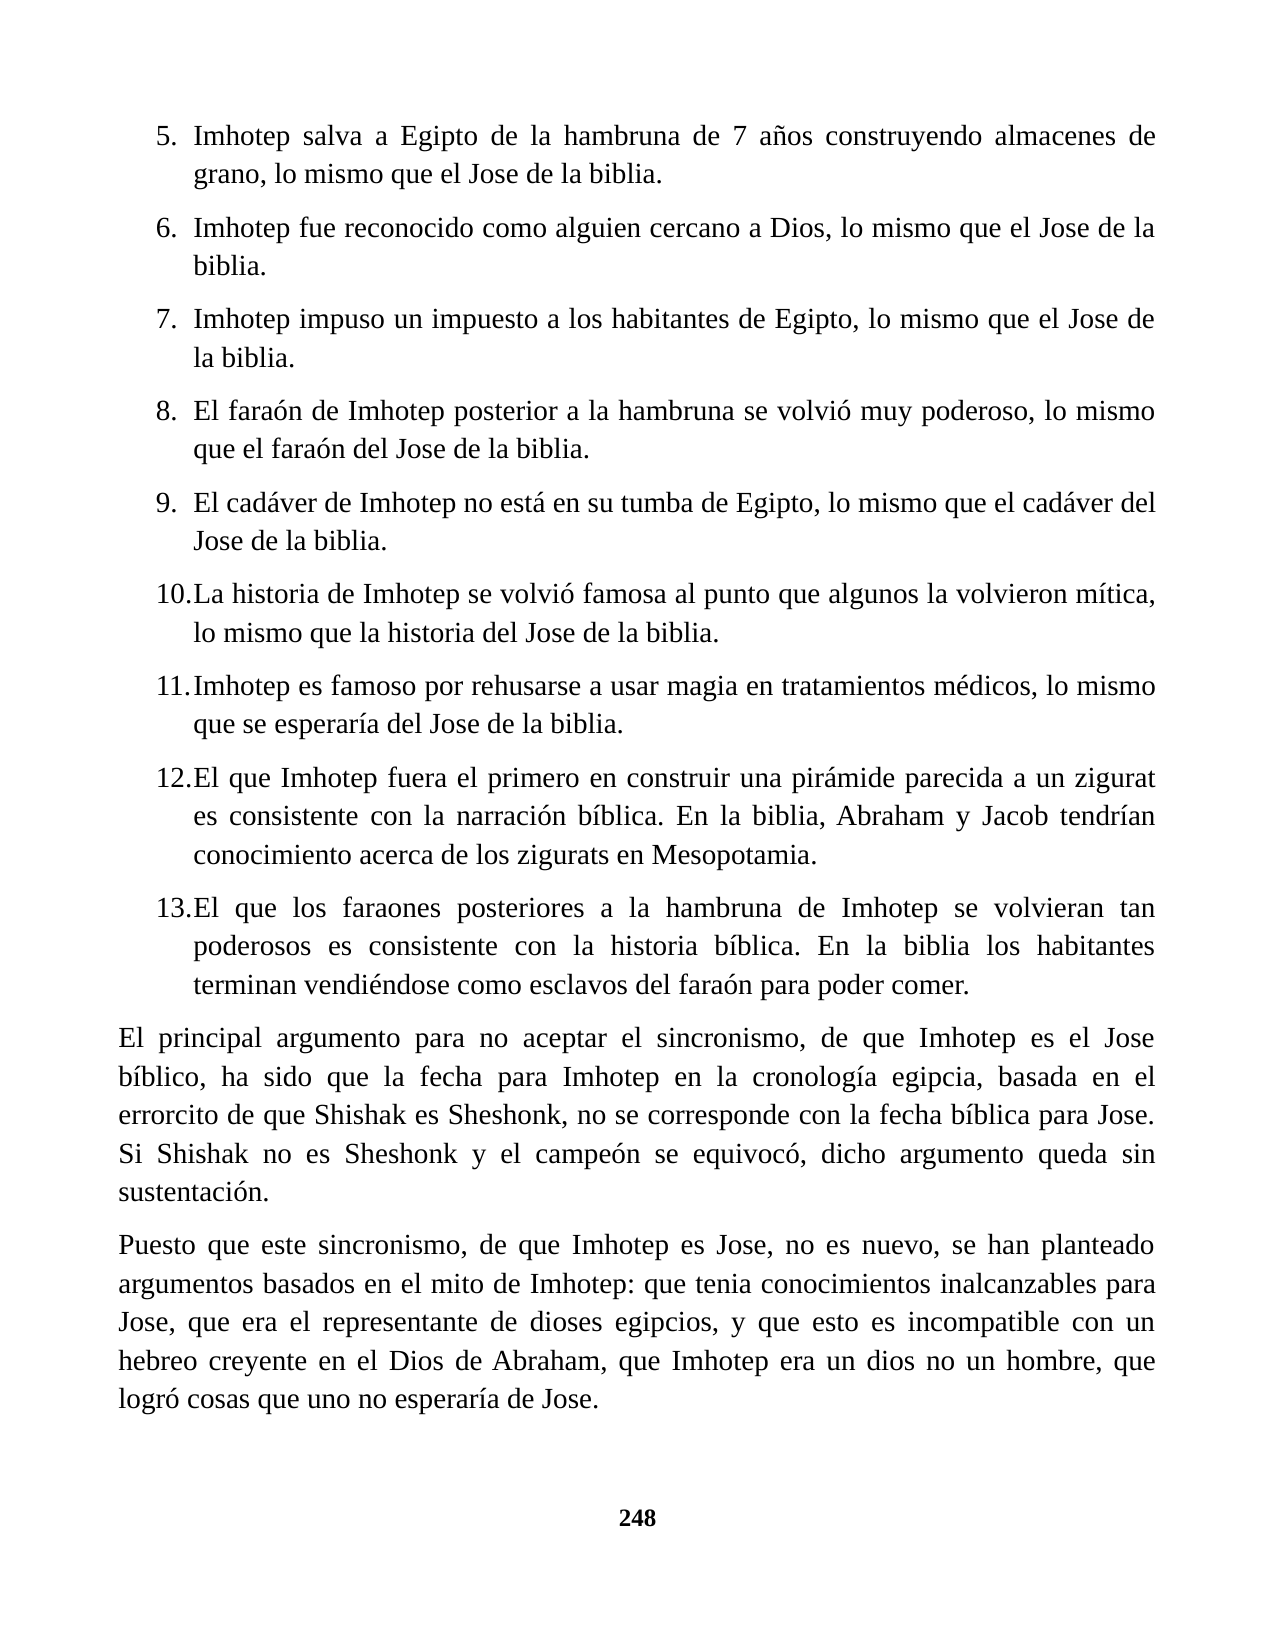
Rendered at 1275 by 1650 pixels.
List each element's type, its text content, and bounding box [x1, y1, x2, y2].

list El faraón de Imhotep posterior a la hambruna se volvió muy poderoso, lo mismo que el faraón del Jose de la biblia. [156, 393, 1157, 465]
list La historia de Imhotep se volvió famosa al punto que algunos la volvieron mítica, lo mismo que la historia del Jose de la biblia. [156, 576, 1157, 648]
list El cadáver de Imhotep no está en su tumba de Egipto, lo mismo que el cadáver del Jose de la biblia. [156, 485, 1157, 557]
list El que los faraones posteriores a la hambruna de Imhotep se volvieran tan poderosos es consistente con la historia bíblica. En la biblia los habitantes terminan vendiéndose como esclavos del faraón para poder comer. [156, 890, 1157, 1001]
list El que Imhotep fuera el primero en construir una pirámide parecida a un zigurat es consistente con la narración bíblica. En la biblia, Abraham y Jacob tendrían conocimiento acerca de los zigurats en Mesopotamia. [156, 760, 1157, 870]
list Imhotep es famoso por rehusarse a usar magia en tratamientos médicos, lo mismo que se esperaría del Jose de la biblia. [156, 668, 1157, 740]
text El principal argumento para no aceptar el sincronismo, de que Imhotep es el Jose bíblico, ha sido que la fecha para Imhotep en la cronología egipcia, basada en el errorcito de que Shishak es Sheshonk, no se corresponde con la fecha bíblica para Jose. Si Shishak no es Sheshonk y el campeón se equivocó, dicho argumento queda sin sustentación. [118, 1020, 1157, 1208]
list Imhotep impuso un impuesto a los habitantes de Egipto, lo mismo que el Jose de la biblia. [156, 301, 1157, 373]
text Puesto que este sincronismo, de que Imhotep es Jose, no es nuevo, se han planteado argumentos basados en el mito de Imhotep: que tenia conocimientos inalcanzables para Jose, que era el representante de dioses egipcios, y que esto es incompatible con un hebreo creyente en el Dios de Abraham, que Imhotep era un dios no un hombre, que logró cosas que uno no esperaría de Jose. [118, 1227, 1157, 1415]
list Imhotep salva a Egipto de la hambruna de 7 años construyendo almacenes de grano, lo mismo que el Jose de la biblia. [156, 118, 1157, 190]
list Imhotep fue reconocido como alguien cercano a Dios, lo mismo que el Jose de la biblia. [156, 210, 1157, 282]
